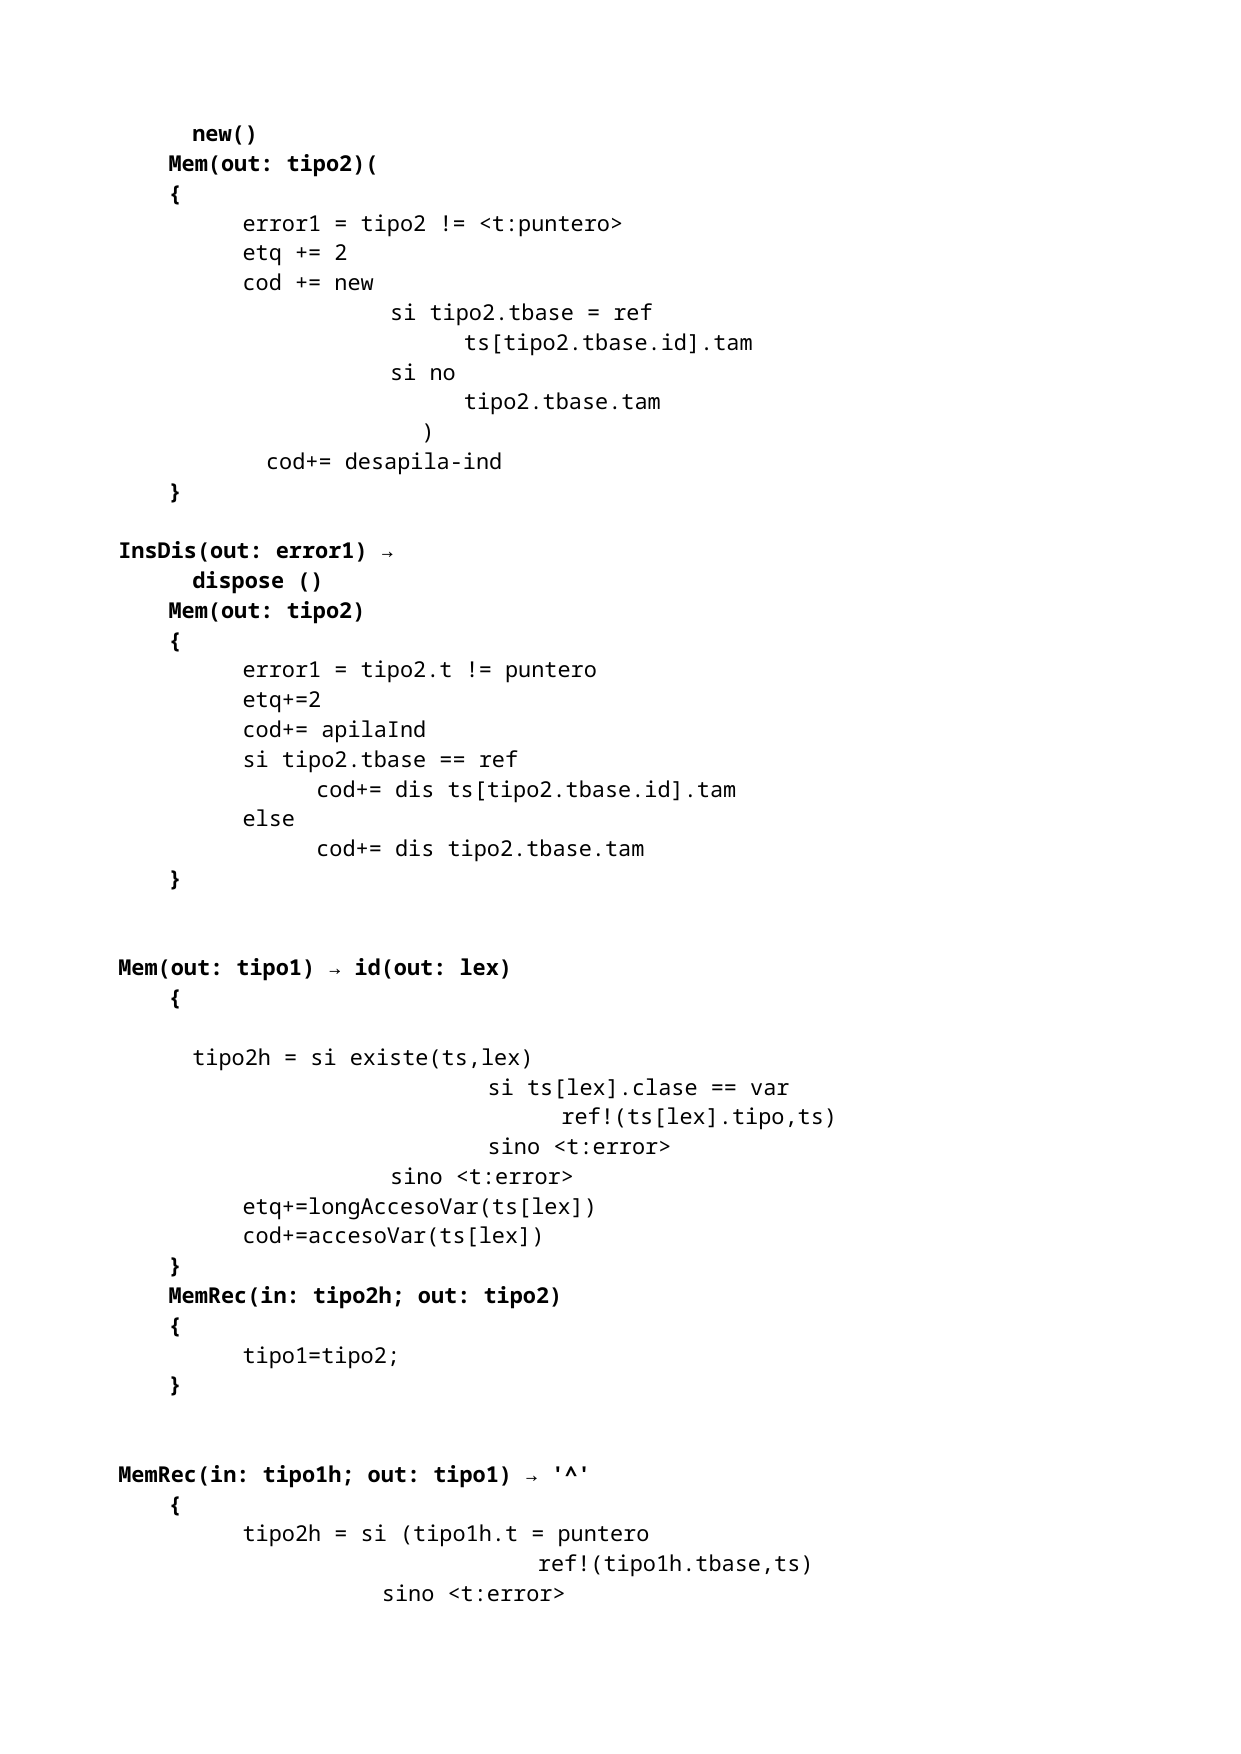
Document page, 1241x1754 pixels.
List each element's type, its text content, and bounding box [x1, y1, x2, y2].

text { [168, 624, 1122, 654]
text ref!(tipo1h.tbase,ts) [168, 1548, 1122, 1578]
text { [168, 982, 1122, 1012]
text cod+= desapila-ind [118, 446, 1122, 476]
text si ts[lex].clase == var [118, 1071, 1122, 1101]
text MemRec(in: tipo1h; out: tipo1) → '^' [118, 1459, 1122, 1488]
text tipo2h = si (tipo1h.t = puntero [168, 1518, 1122, 1548]
text ref!(ts[lex].tipo,ts) [118, 1101, 1122, 1131]
text cod += new [168, 267, 1122, 297]
text Mem(out: tipo2) [168, 595, 1122, 624]
text } [168, 1250, 1122, 1280]
text { [168, 1488, 1122, 1518]
text etq+=2 [168, 684, 1122, 714]
text MemRec(in: tipo2h; out: tipo2) [168, 1280, 1122, 1310]
text cod+= apilaInd [168, 714, 1122, 744]
text Mem(out: tipo2)( [168, 148, 1122, 178]
text } [168, 476, 1122, 505]
text tipo1=tipo2; [168, 1339, 1122, 1369]
text etq+=longAccesoVar(ts[lex]) [168, 1191, 1122, 1220]
text si tipo2.tbase = ref [168, 297, 1122, 327]
text sino <t:error> [118, 1131, 1122, 1161]
text tipo2.tbase.tam [168, 386, 1122, 416]
text sino <t:error> [168, 1578, 1122, 1608]
text new() [118, 118, 1122, 148]
text dispose () [118, 565, 1122, 595]
text tipo2h = si existe(ts,lex) [118, 1042, 1122, 1071]
text { [168, 1310, 1122, 1339]
text } [168, 1369, 1122, 1399]
text else [168, 803, 1122, 833]
text si tipo2.tbase == ref [168, 744, 1122, 773]
text error1 = tipo2.t != puntero [168, 654, 1122, 684]
text etq += 2 [168, 237, 1122, 267]
text Mem(out: tipo1) → id(out: lex) [118, 952, 1122, 982]
text cod+= dis ts[tipo2.tbase.id].tam [168, 773, 1122, 803]
text } [168, 863, 1122, 893]
text InsDis(out: error1) → [118, 535, 1122, 565]
text sino <t:error> [168, 1161, 1122, 1191]
text error1 = tipo2 != <t:puntero> [168, 207, 1122, 237]
text { [168, 178, 1122, 207]
text ts[tipo2.tbase.id].tam [168, 327, 1122, 356]
text cod+= dis tipo2.tbase.tam [168, 833, 1122, 863]
text cod+=accesoVar(ts[lex]) [168, 1220, 1122, 1250]
text si no [168, 356, 1122, 386]
text ) [168, 416, 1122, 446]
